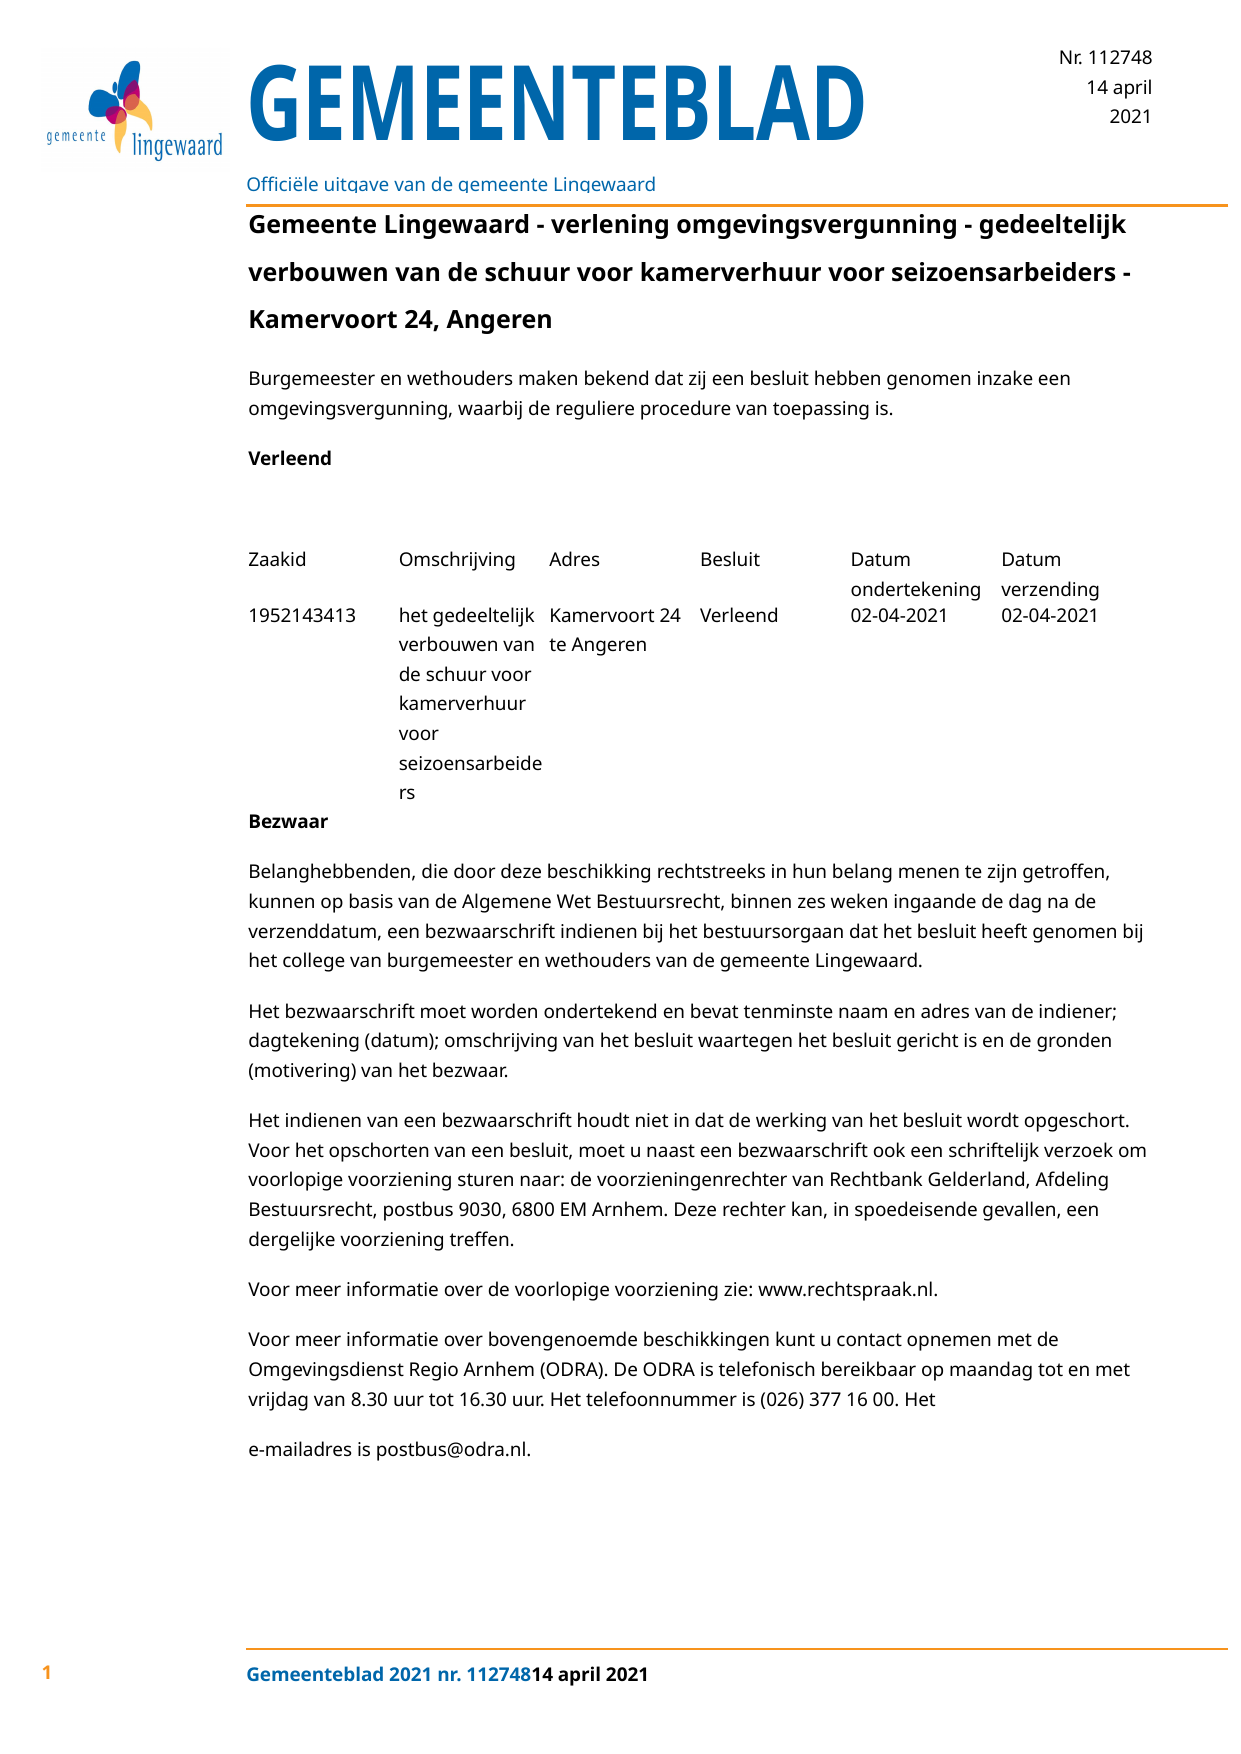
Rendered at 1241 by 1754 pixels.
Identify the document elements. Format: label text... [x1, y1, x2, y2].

table_cell 02-04-2021 [850, 602, 1001, 805]
table_header Adres [549, 546, 700, 602]
text Belanghebbenden, die door deze beschikking rechtstreeks in hun belang menen te zijn getroffen, kunnen op basis van de Algemene Wet Bestuursrecht, binnen zes weken ingaande de dag na de verzenddatum, een bezwaarschrift indienen bij het bestuursorgaan dat het besluit heeft genomen bij het college van burgemeester en wethouders van de gemeente Lingewaard. [248, 859, 1152, 973]
picture [41, 47, 231, 172]
table_header Datum verzending [1001, 546, 1152, 602]
table_header Zaakid [248, 546, 398, 602]
text Burgemeester en wethouders maken bekend dat zij een besluit hebben genomen inzake een omgevingsvergunning, waarbij de reguliere procedure van toepassing is. [248, 366, 1152, 421]
text Het indienen van een bezwaarschrift houdt niet in dat de werking van het besluit wordt opgeschort. Voor het opschorten van een besluit, moet u naast een bezwaarschrift ook een schriftelijk verzoek om voorlopige voorziening sturen naar: de voorzieningenrechter van Rechtbank Gelderland, Afdeling Bestuursrecht, postbus 9030, 6800 EM Arnhem. Deze rechter kan, in spoedeisende gevallen, een dergelijke voorziening treffen. [248, 1107, 1152, 1251]
text Verleend [248, 446, 1152, 471]
text Voor meer informatie over de voorlopige voorziening zie: www.rechtspraak.nl. [248, 1276, 1152, 1302]
table_cell het gedeeltelijk verbouwen van de schuur voor kamerverhuur voor seizoensarbeiders [399, 602, 549, 805]
table_cell 02-04-2021 [1001, 602, 1152, 805]
table_cell 1952143413 [248, 602, 398, 805]
table_header Omschrijving [399, 546, 549, 602]
text Bezwaar [248, 808, 1152, 834]
text Voor meer informatie over bovengenoemde beschikkingen kunt u contact opnemen met de Omgevingsdienst Regio Arnhem (ODRA). De ODRA is telefonisch bereikbaar op maandag tot en met vrijdag van 8.30 uur tot 16.30 uur. Het telefoonnummer is (026) 377 16 00. Het [248, 1327, 1152, 1411]
table_cell Kamervoort 24 te Angeren [549, 602, 700, 805]
text e-mailadres is postbus@odra.nl. [248, 1436, 1152, 1462]
table_header Datum ondertekening [850, 546, 1001, 602]
text Gemeente Lingewaard - verlening omgevingsvergunning - gedeeltelijk verbouwen van de schuur voor kamerverhuur voor seizoensarbeiders - Kamervoort 24, Angeren [248, 207, 1152, 336]
table_cell Verleend [700, 602, 850, 805]
text Het bezwaarschrift moet worden ondertekend en bevat tenminste naam en adres van de indiener; dagtekening (datum); omschrijving van het besluit waartegen het besluit gericht is en de gronden (motivering) van het bezwaar. [248, 998, 1152, 1083]
table_header Besluit [700, 546, 850, 602]
